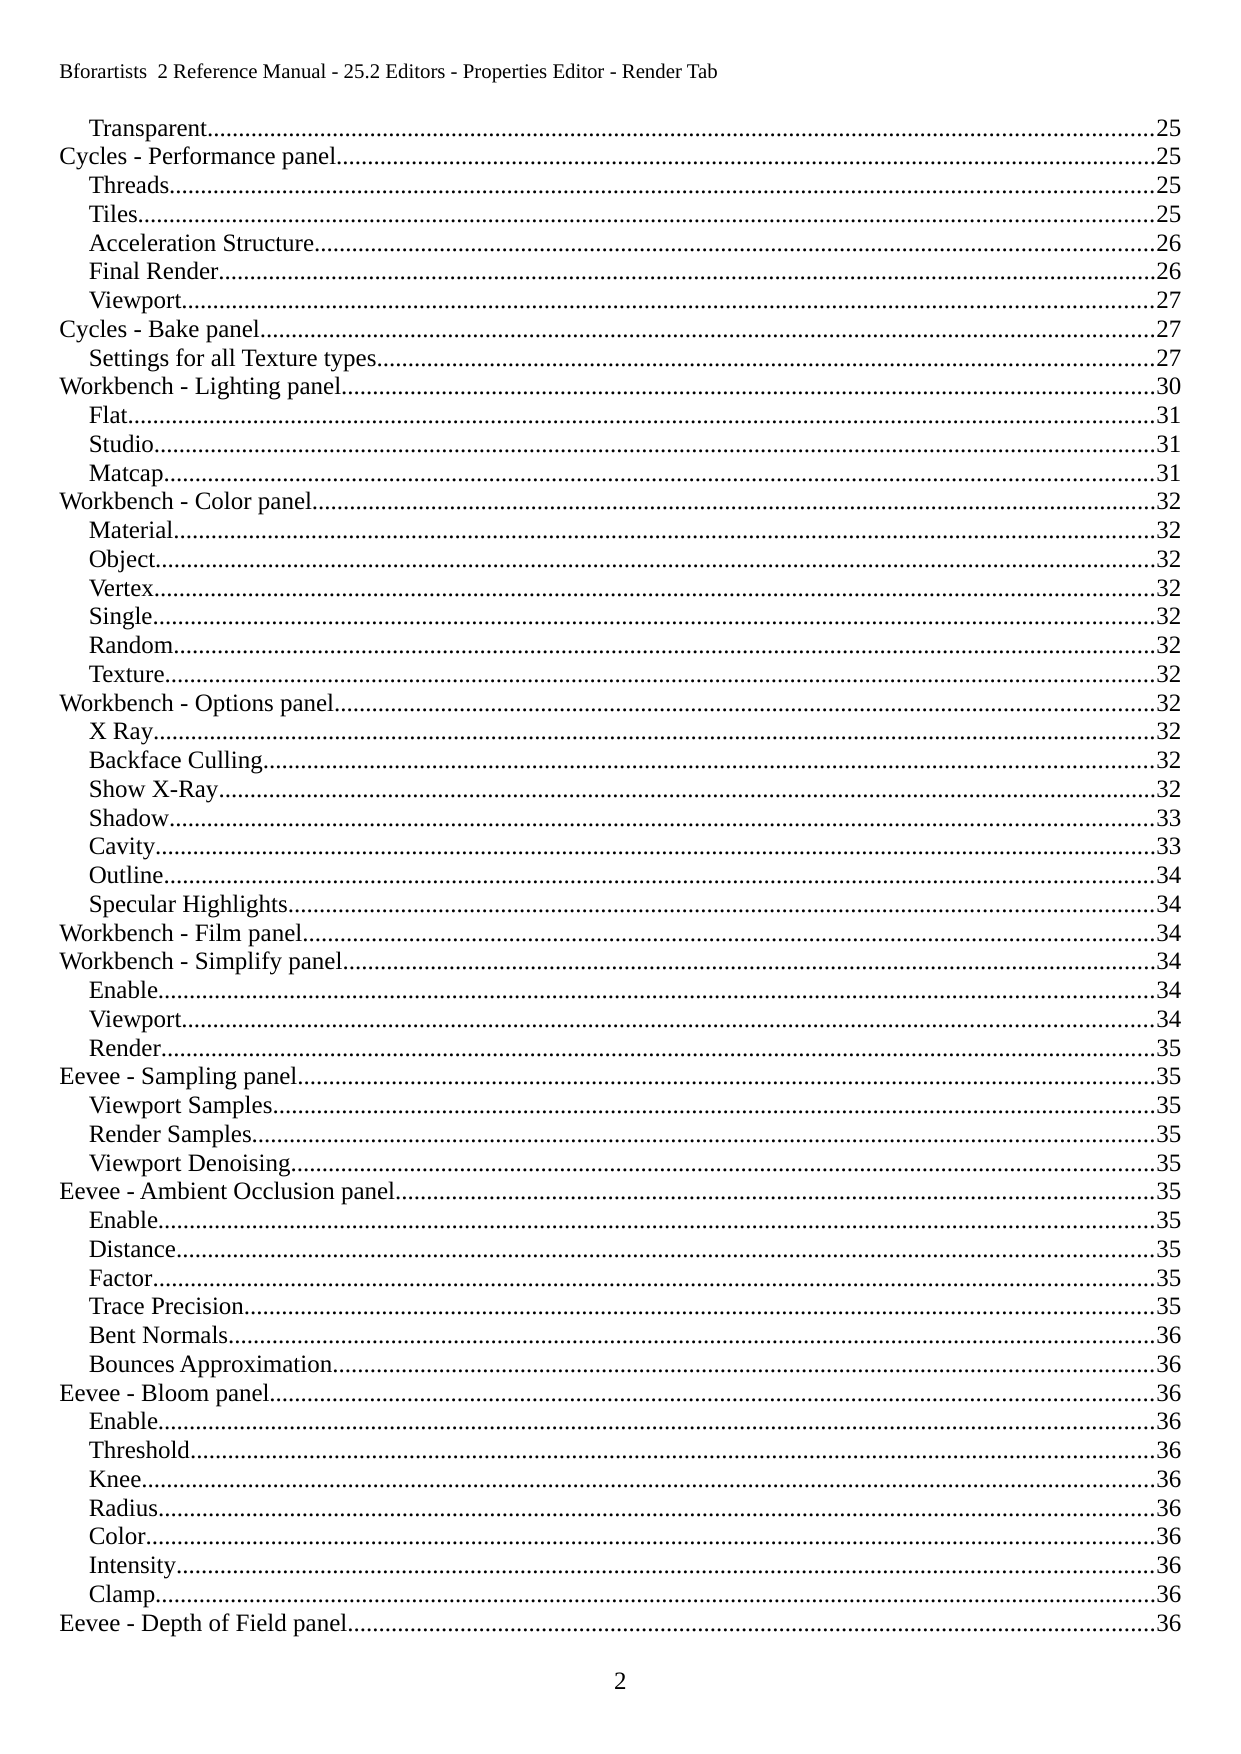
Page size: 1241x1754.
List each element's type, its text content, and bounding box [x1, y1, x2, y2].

text Texture 32 [88, 659, 1181, 688]
text Intensity 36 [88, 1550, 1181, 1579]
text Tiles 25 [88, 199, 1181, 228]
text Studio 31 [88, 429, 1181, 458]
text Eevee - Ambient Occlusion panel 35 [59, 1176, 1181, 1205]
text Bounces Approximation 36 [88, 1349, 1181, 1378]
text Settings for all Texture types 27 [88, 343, 1181, 371]
text Shadow 33 [88, 803, 1181, 831]
text Bent Normals 36 [88, 1320, 1181, 1349]
text Workbench - Lighting panel 30 [59, 371, 1181, 400]
text Radius 36 [88, 1493, 1181, 1521]
text Matcap 31 [88, 458, 1181, 486]
text Material 32 [88, 515, 1181, 544]
text Outline 34 [88, 860, 1181, 889]
text Factor 35 [88, 1263, 1181, 1291]
text Eevee - Bloom panel 36 [59, 1378, 1181, 1406]
text Flat 31 [88, 400, 1181, 429]
text Backface Culling 32 [88, 745, 1181, 774]
text Enable 34 [88, 975, 1181, 1004]
text Enable 36 [88, 1406, 1181, 1435]
text Show X-Ray 32 [88, 774, 1181, 803]
text Threads 25 [88, 170, 1181, 199]
text Workbench - Simplify panel 34 [59, 946, 1181, 975]
text Trace Precision 35 [88, 1291, 1181, 1320]
text Final Render 26 [88, 256, 1181, 285]
text Viewport Samples 35 [88, 1090, 1181, 1119]
text Object 32 [88, 544, 1181, 573]
text Workbench - Options panel 32 [59, 688, 1181, 716]
text Distance 35 [88, 1234, 1181, 1263]
text Eevee - Sampling panel 35 [59, 1061, 1181, 1090]
text Transparent 25 [88, 113, 1181, 141]
text Cavity 33 [88, 831, 1181, 860]
text Knee 36 [88, 1464, 1181, 1493]
text Render Samples 35 [88, 1119, 1181, 1148]
text Viewport Denoising 35 [88, 1148, 1181, 1176]
text Cycles - Performance panel 25 [59, 141, 1181, 170]
text Single 32 [88, 601, 1181, 630]
text Color 36 [88, 1521, 1181, 1550]
text X Ray 32 [88, 716, 1181, 745]
text Eevee - Depth of Field panel 36 [59, 1608, 1181, 1636]
text Enable 35 [88, 1205, 1181, 1234]
text Acceleration Structure 26 [88, 228, 1181, 256]
text Clamp 36 [88, 1579, 1181, 1608]
text Random 32 [88, 630, 1181, 659]
text Workbench - Film panel 34 [59, 918, 1181, 946]
text Specular Highlights 34 [88, 889, 1181, 918]
text Threshold 36 [88, 1435, 1181, 1464]
text Viewport 34 [88, 1004, 1181, 1033]
text Vertex 32 [88, 573, 1181, 601]
text Render 35 [88, 1033, 1181, 1061]
text Cycles - Bake panel 27 [59, 314, 1181, 343]
text Viewport 27 [88, 285, 1181, 314]
text Workbench - Color panel 32 [59, 486, 1181, 515]
